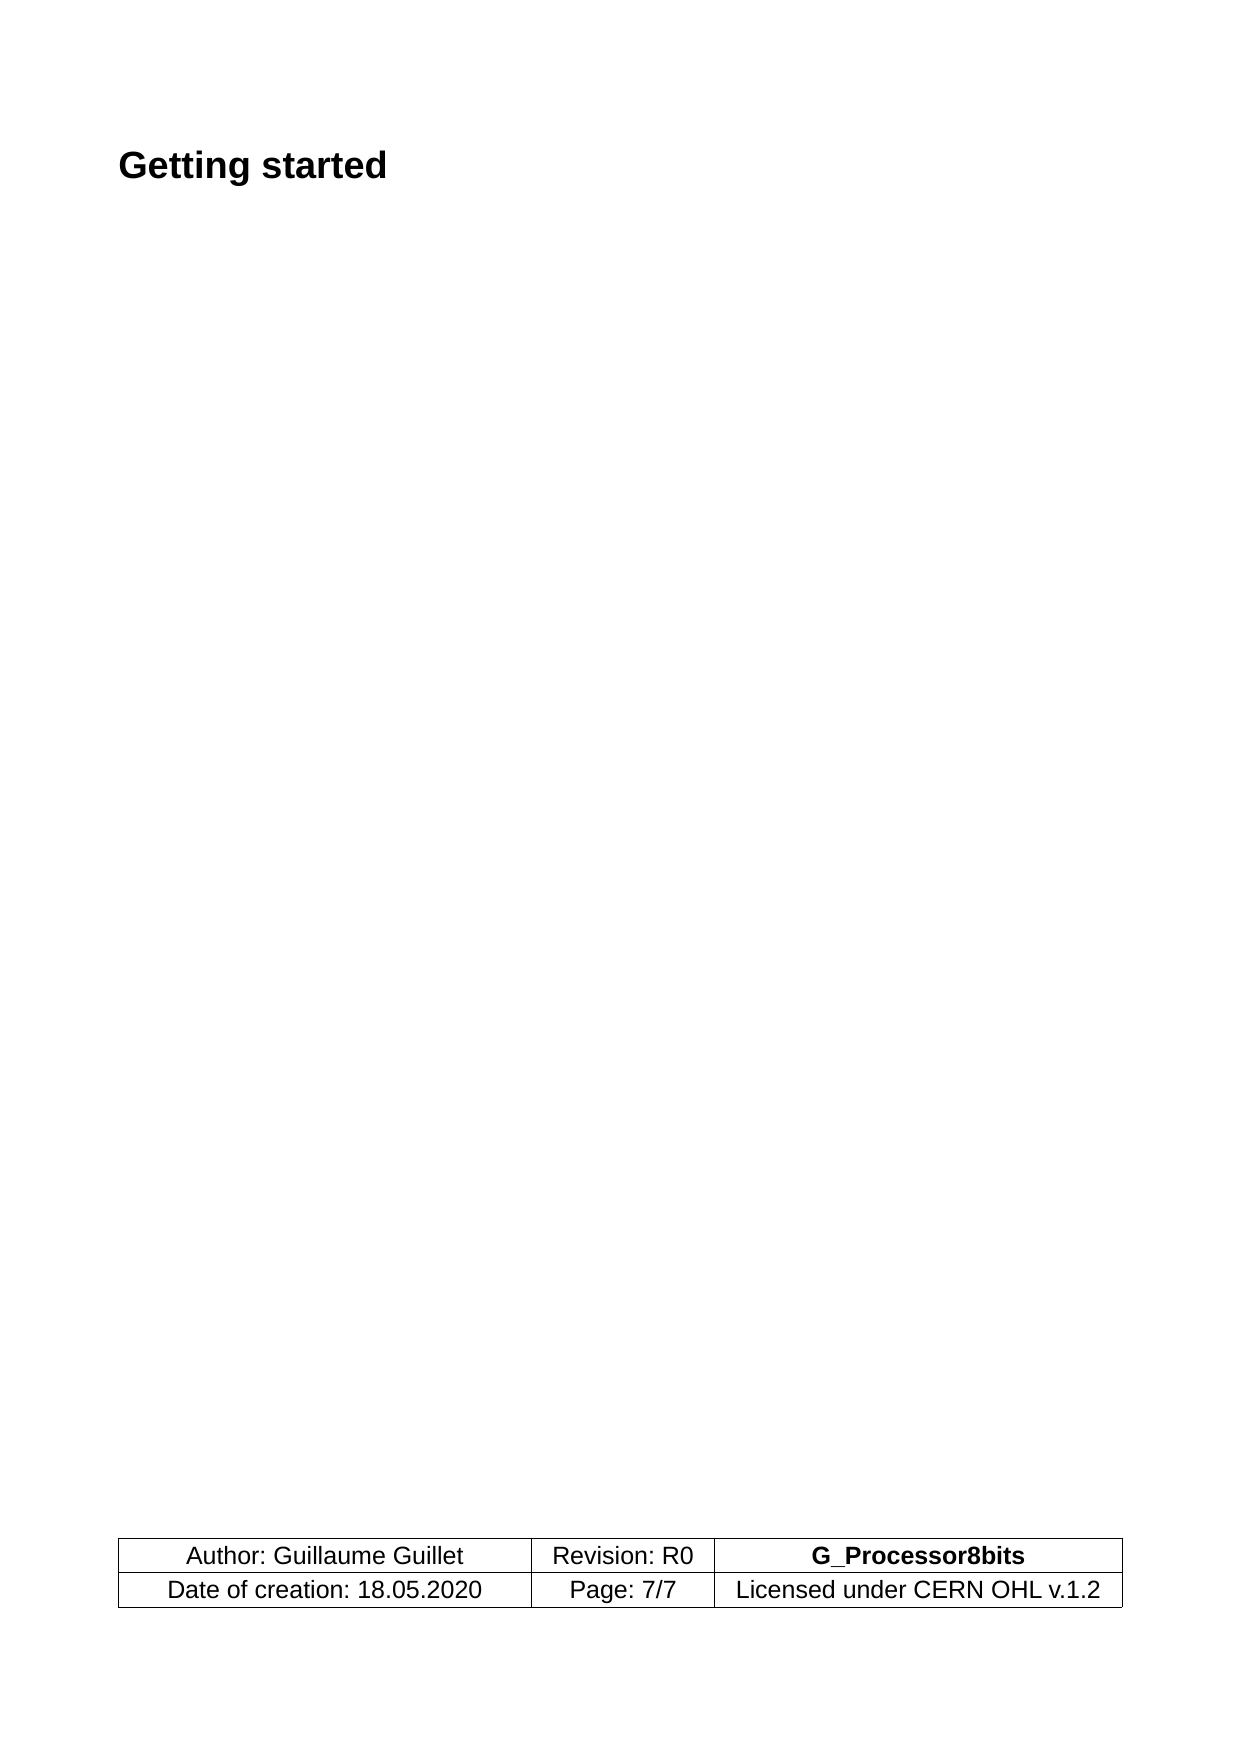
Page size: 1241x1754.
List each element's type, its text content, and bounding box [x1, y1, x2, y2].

subtitle Getting started [118, 143, 1122, 187]
